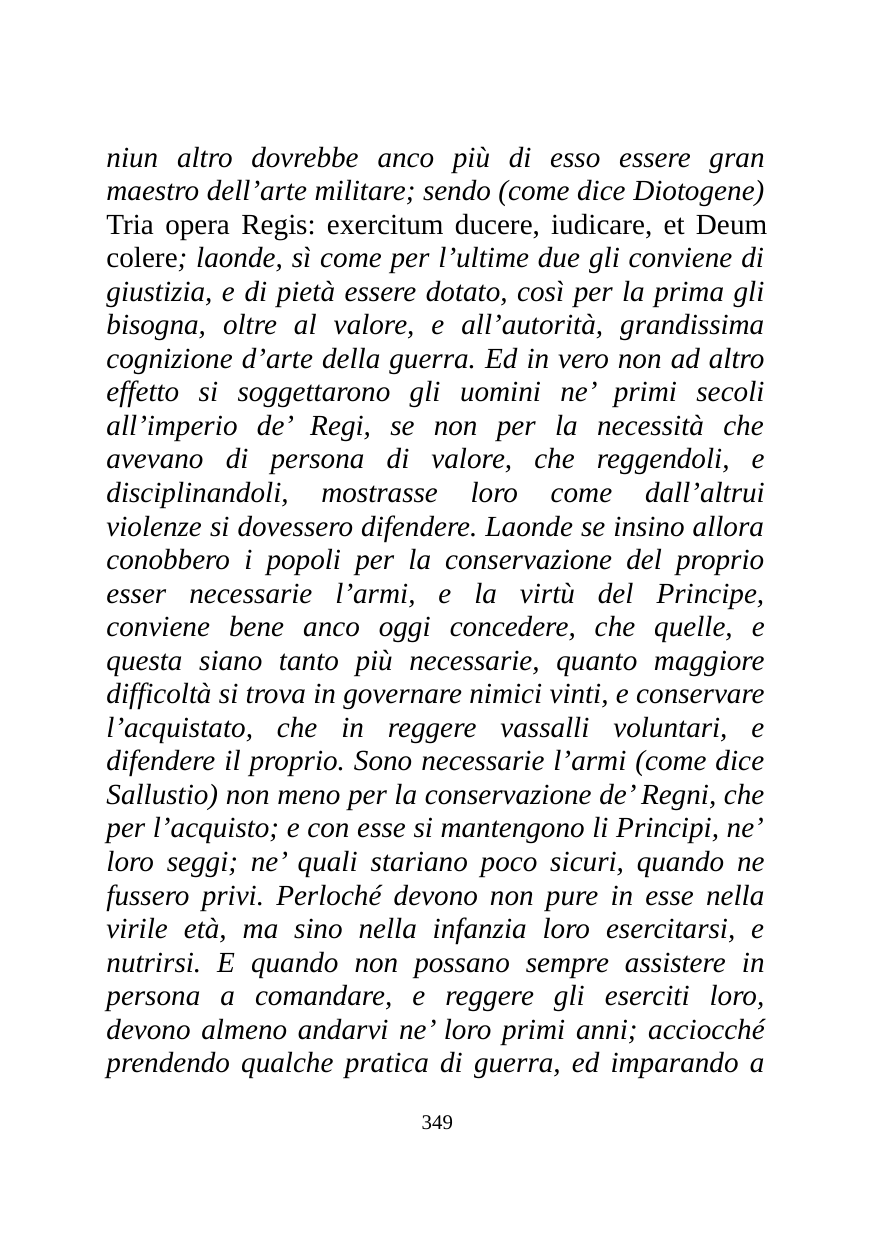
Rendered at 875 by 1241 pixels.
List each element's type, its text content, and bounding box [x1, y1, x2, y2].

text niun altro dovrebbe anco più di esso essere gran maestro dell’arte militare; sendo (come dice Diotogene) Tria opera Regis: exercitum ducere, iudicare, et Deum colere; laonde, sì come per l’ultime due gli conviene di giustizia, e di pietà essere dotato, così per la prima gli bisogna, oltre al valore, e all’autorità, grandissima cognizione d’arte della guerra. Ed in vero non ad altro effetto si soggettarono gli uomini ne’ primi secoli all’imperio de’ Regi, se non per la necessità che avevano di persona di valore, che reggendoli, e disciplinandoli, mostrasse loro come dall’altrui violenze si dovessero difendere. Laonde se insino allora conobbero i popoli per la conservazione del proprio esser necessarie l’armi, e la virtù del Principe, conviene bene anco oggi concedere, che quelle, e questa siano tanto più necessarie, quanto maggiore difficoltà si trova in governare nimici vinti, e conservare l’acquistato, che in reggere vassalli voluntari, e difendere il proprio. Sono necessarie l’armi (come dice Sallustio) non meno per la conservazione de’ Regni, che per l’acquisto; e con esse si mantengono li Principi, ne’ loro seggi; ne’ quali stariano poco sicuri, quando ne fussero privi. Perloché devono non pure in esse nella virile età, ma sino nella infanzia loro esercitarsi, e nutrirsi. E quando non possano sempre assistere in persona a comandare, e reggere gli eserciti loro, devono almeno andarvi ne’ loro primi anni; acciocché prendendo qualche pratica di guerra, ed imparando a [106, 140, 768, 1079]
